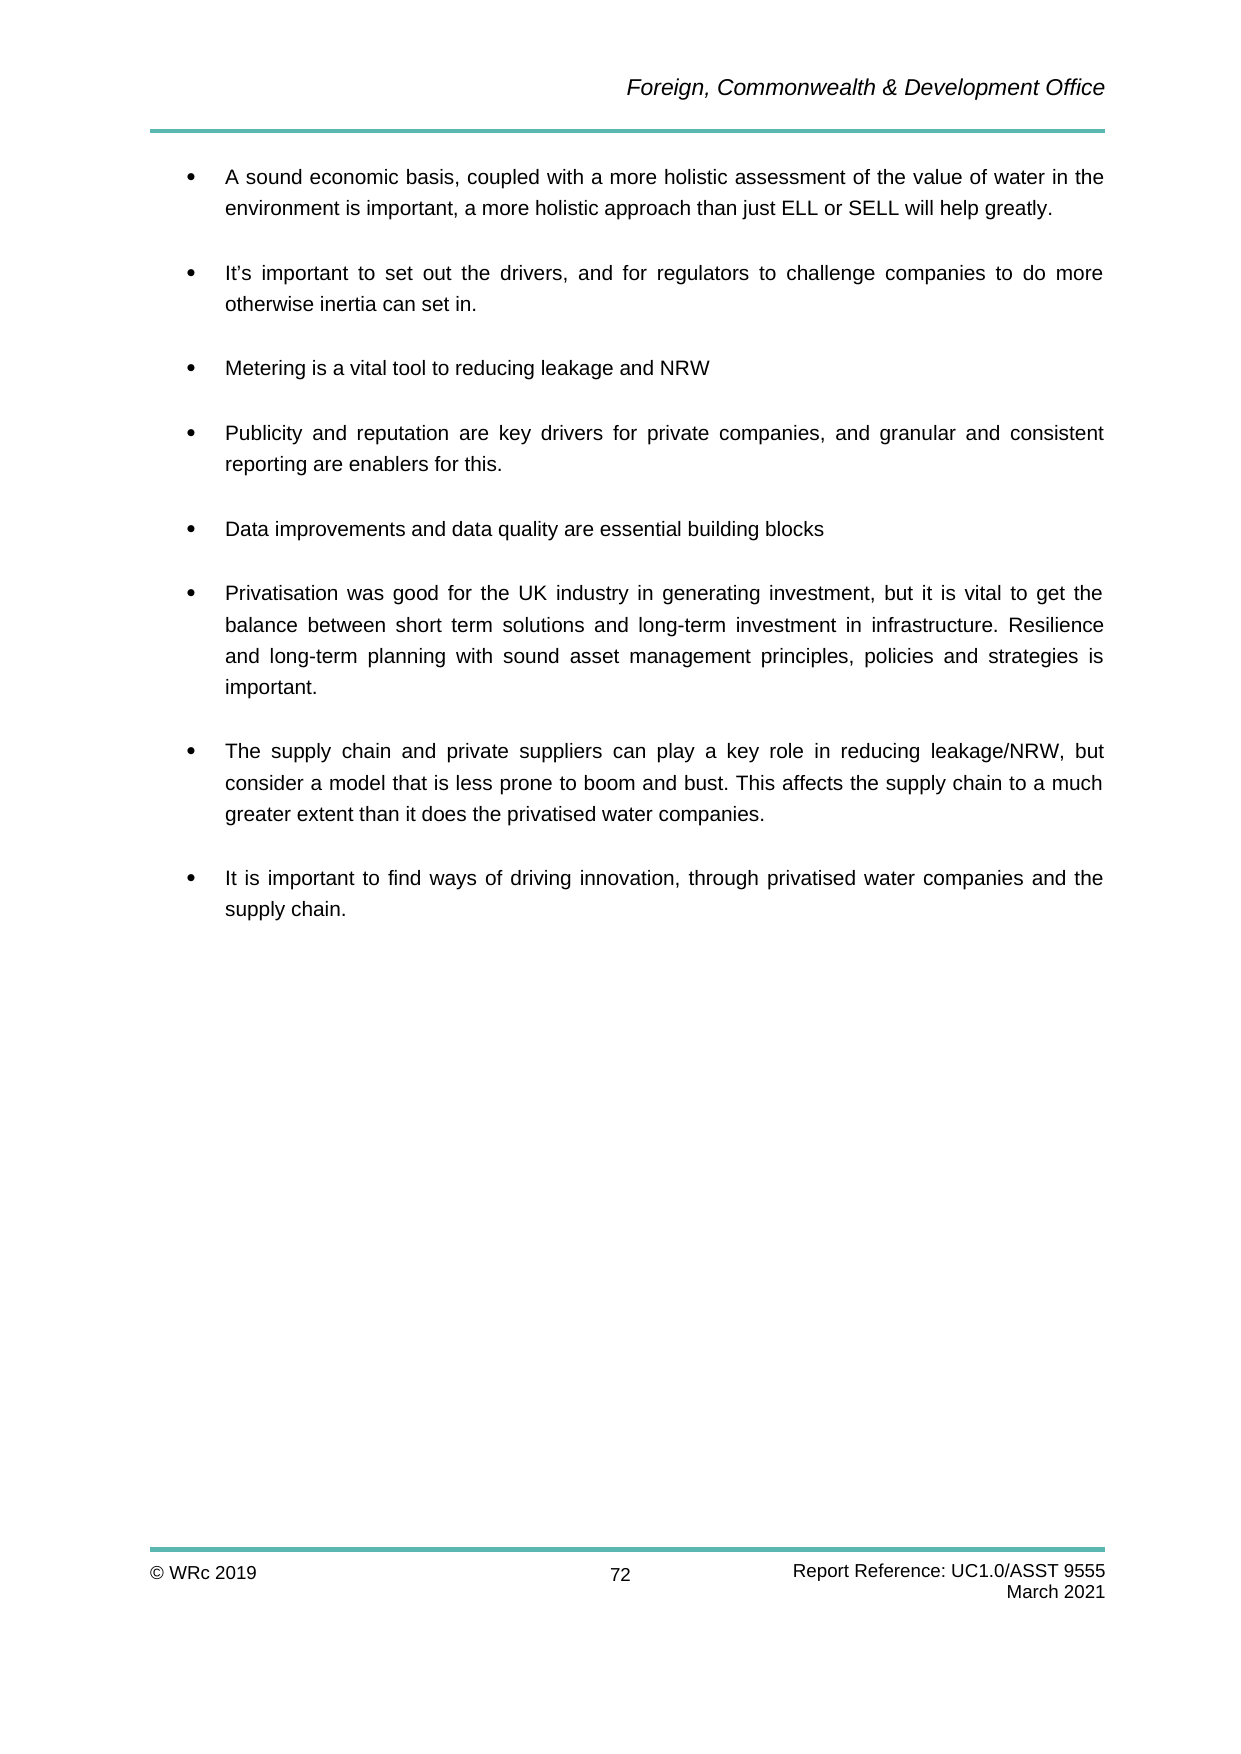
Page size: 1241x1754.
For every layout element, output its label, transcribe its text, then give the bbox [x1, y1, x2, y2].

list It is important to find ways of driving innovation, through privatised water companies and the supply chain. [187, 866, 1105, 921]
list Publicity and reputation are key drivers for private companies, and granular and consistent reporting are enablers for this. [187, 421, 1105, 476]
list The supply chain and private suppliers can play a key role in reducing leakage/NRW, but consider a model that is less prone to boom and bust. This affects the supply chain to a much greater extent than it does the privatised water companies. [187, 739, 1105, 826]
list A sound economic basis, coupled with a more holistic assessment of the value of water in the environment is important, a more holistic approach than just ELL or SELL will help greatly. [187, 165, 1105, 220]
list Privatisation was good for the UK industry in generating investment, but it is vital to get the balance between short term solutions and long-term investment in infrastructure. Resilience and long-term planning with sound asset management principles, policies and strategies is important. [187, 581, 1105, 699]
list Metering is a vital tool to reducing leakage and NRW [187, 356, 1105, 380]
list It’s important to set out the drivers, and for regulators to challenge companies to do more otherwise inertia can set in. [187, 261, 1105, 316]
list Data improvements and data quality are essential building blocks [187, 517, 1105, 541]
